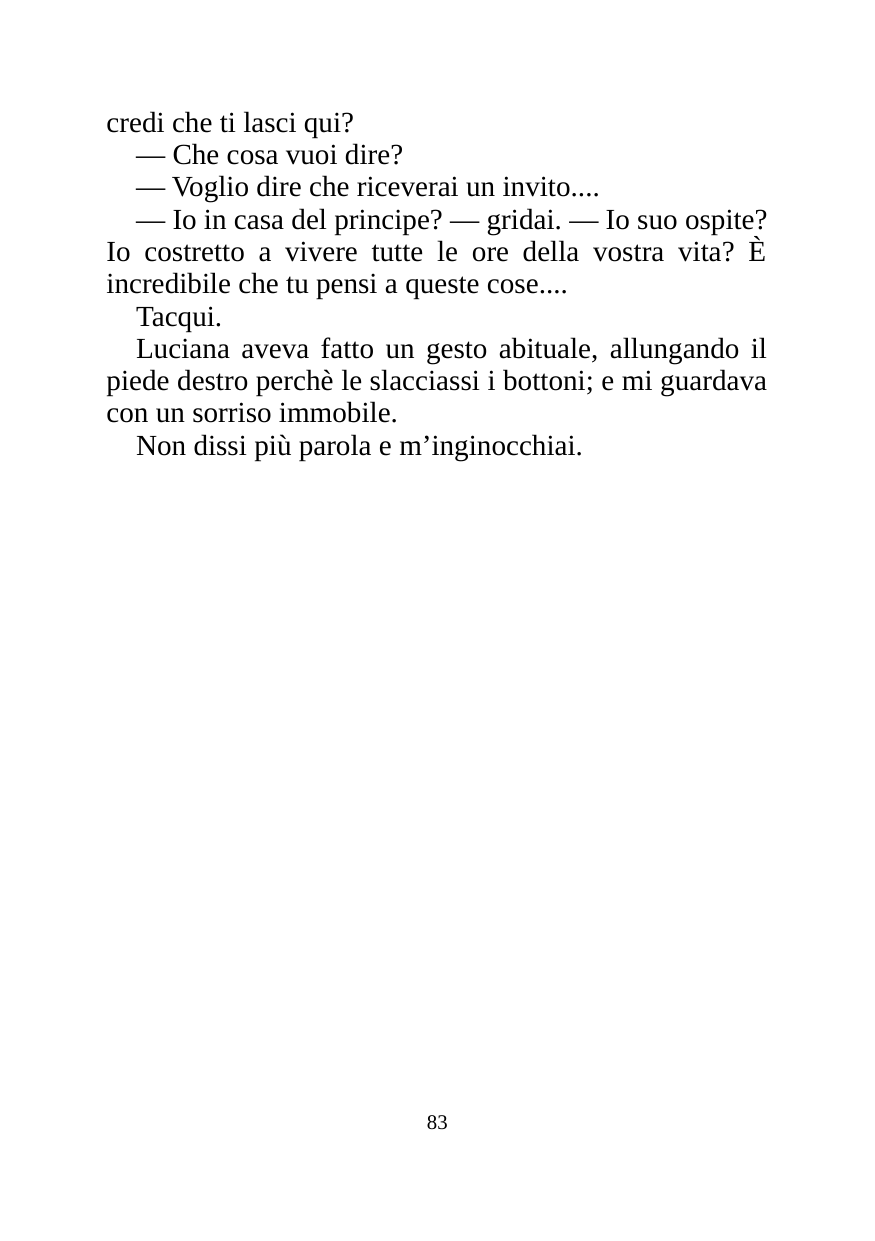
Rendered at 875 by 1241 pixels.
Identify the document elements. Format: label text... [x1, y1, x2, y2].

text — Io in casa del principe? — gridai. — Io suo ospite? Io costretto a vivere tutte le ore della vostra vita? È incredibile che tu pensi a queste cose.... [106, 203, 768, 300]
text — Voglio dire che riceverai un invito.... [106, 171, 768, 203]
text credi che ti lasci qui? [106, 106, 768, 138]
text Non dissi più parola e m’inginocchiai. [106, 429, 768, 461]
text Tacqui. [106, 300, 768, 332]
text — Che cosa vuoi dire? [106, 138, 768, 171]
text Luciana aveva fatto un gesto abituale, allungando il piede destro perchè le slacciassi i bottoni; e mi guardava con un sorriso immobile. [106, 332, 768, 429]
